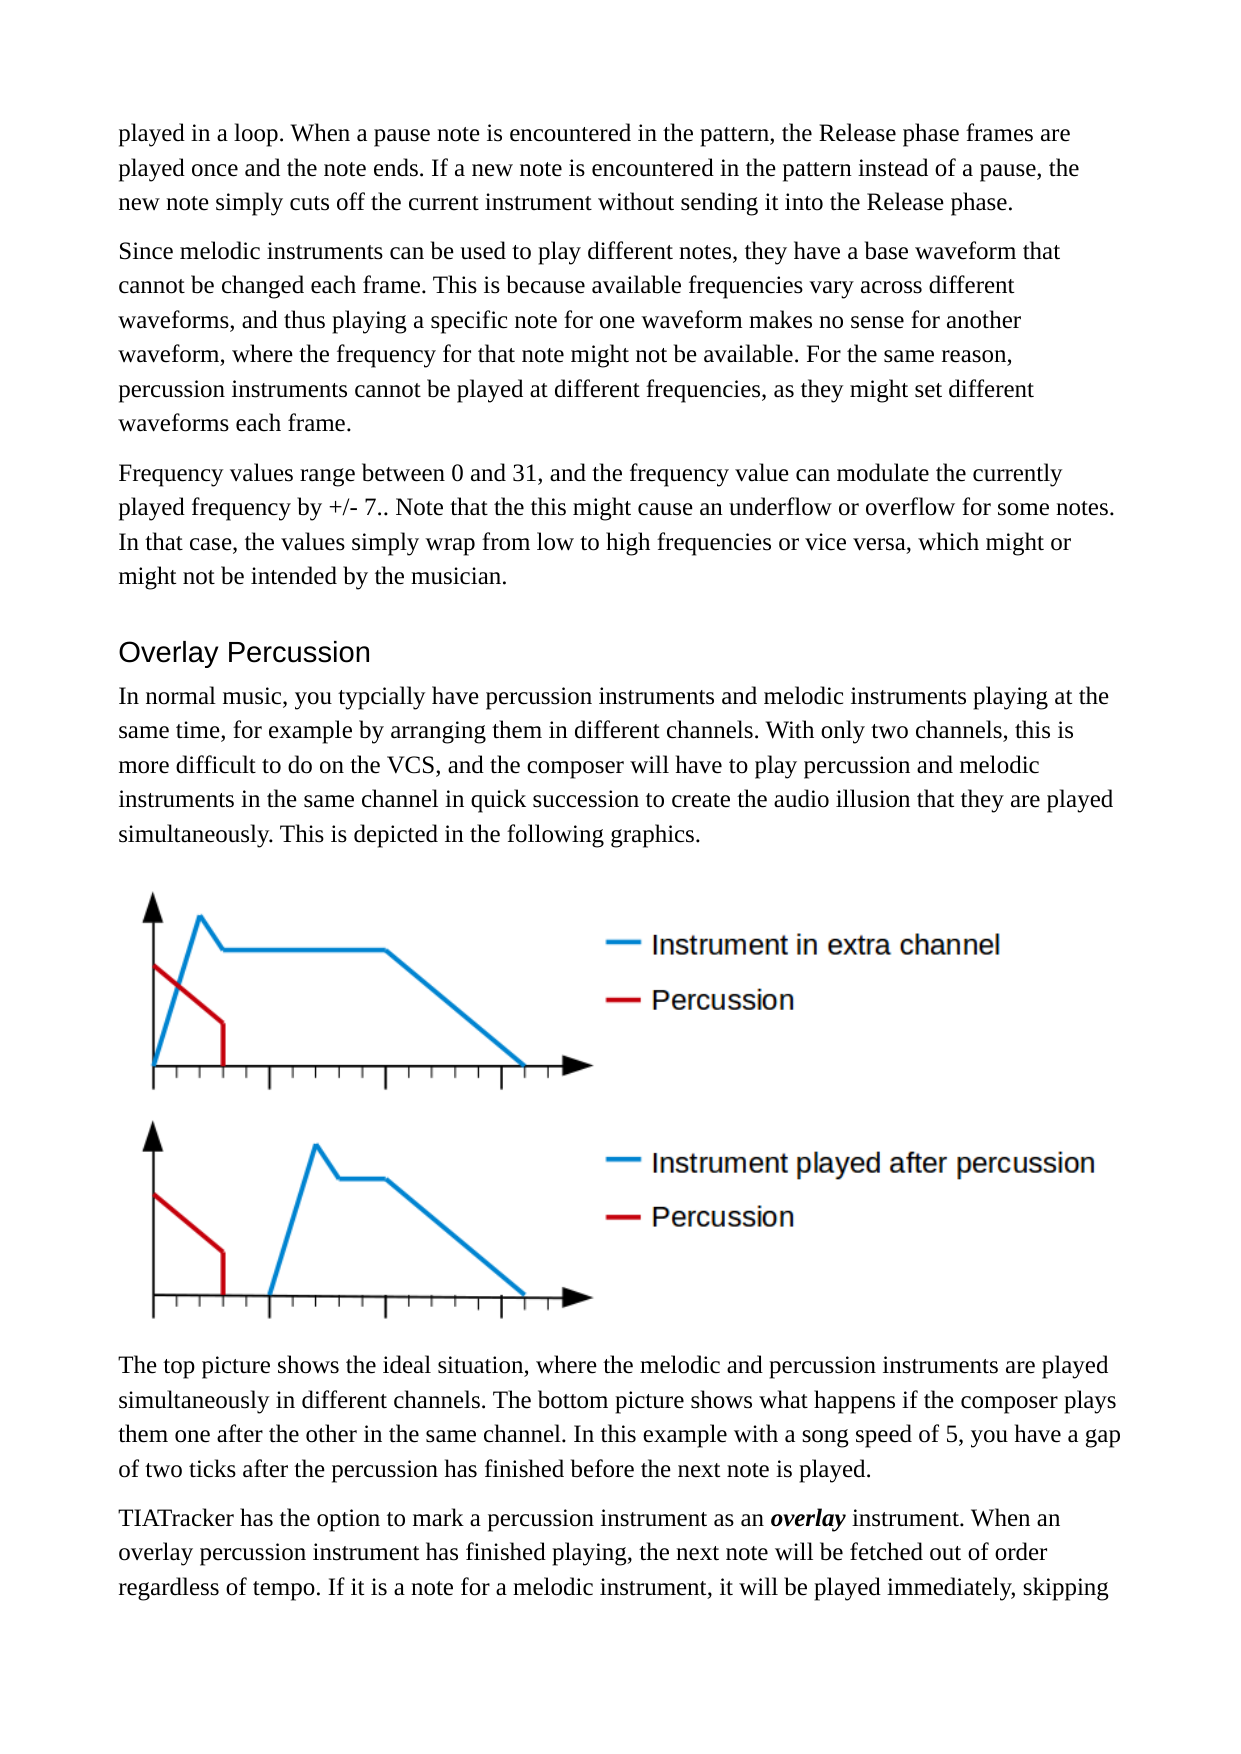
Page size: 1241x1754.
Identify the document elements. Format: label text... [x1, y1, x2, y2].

text TIATracker has the option to mark a percussion instrument as an overlay instrument. When an overlay percussion instrument has finished playing, the next note will be fetched out of order regardless of tempo. If it is a note for a melodic instrument, it will be played immediately, skipping [118, 1503, 1122, 1600]
text The top picture shows the ideal situation, where the melodic and percussion instruments are played simultaneously in different channels. The bottom picture shows what happens if the composer plays them one after the other in the same channel. In this example with a song speed of 5, you have a gap of two ticks after the percussion has finished before the next note is played. [118, 1345, 1122, 1482]
text In normal music, you typcially have percussion instruments and melodic instruments playing at the same time, for example by arranging them in different channels. With only two channels, this is more difficult to do on the VCS, and the composer will have to play percussion and melodic instruments in the same channel in quick succession to create the audio illusion that they are played simultaneously. This is depicted in the following graphics. [118, 681, 1122, 848]
picture [118, 868, 1123, 1345]
text played in a loop. When a pause note is encountered in the pattern, the Release phase frames are played once and the note ends. If a new note is encountered in the pattern instead of a pause, the new note simply cuts off the current instrument without sending it into the Release phase. [118, 118, 1122, 216]
text Frequency values range between 0 and 31, and the frequency value can modulate the currently played frequency by +/- 7.. Note that the this might cause an underflow or overflow for some notes. In that case, the values simply wrap from low to high frequencies or vice versa, which might or might not be intended by the musician. [118, 458, 1122, 590]
subtitle Overlay Percussion [118, 635, 1122, 669]
text Since melodic instruments can be used to play different notes, they have a base waveform that cannot be changed each frame. This is because available frequencies vary across different waveforms, and thus playing a specific note for one waveform makes no sense for another waveform, where the frequency for that note might not be available. For the same reason, percussion instruments cannot be played at different frequencies, as they might set different waveforms each frame. [118, 236, 1122, 437]
